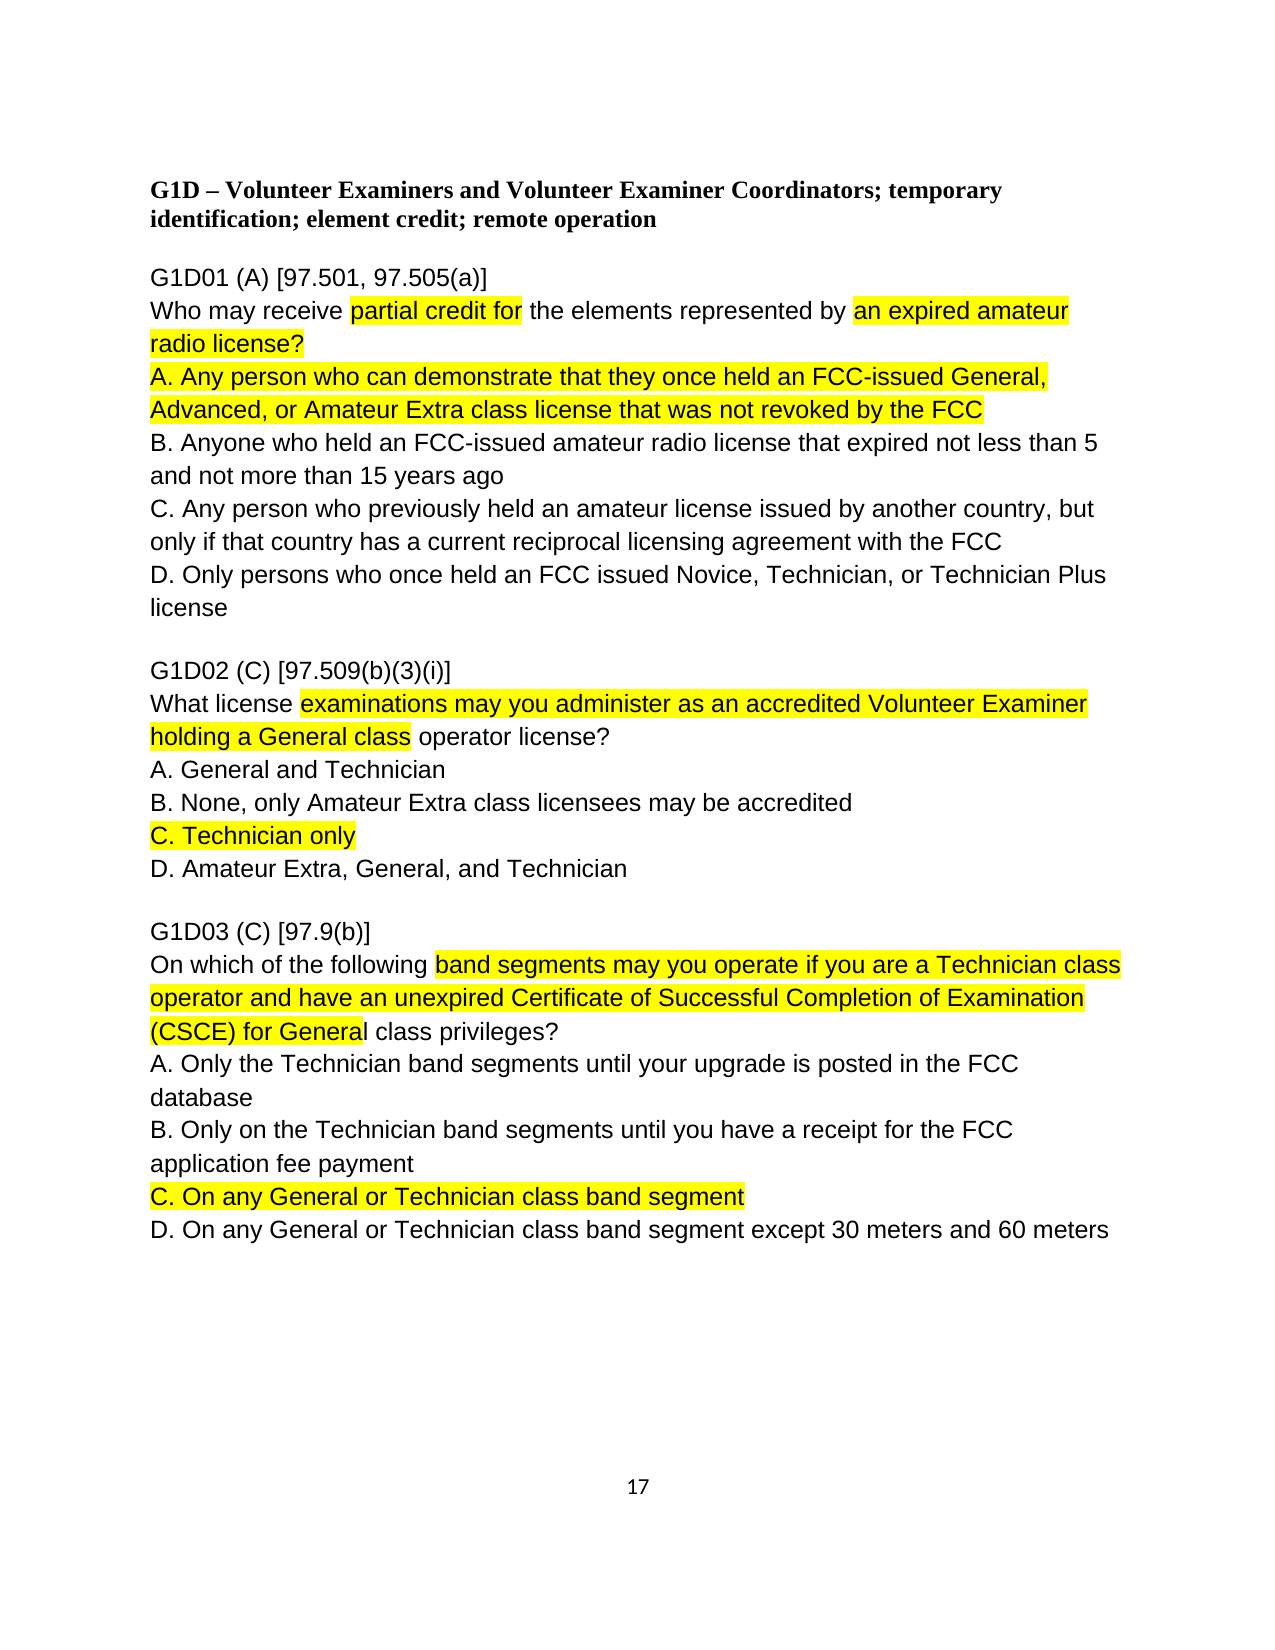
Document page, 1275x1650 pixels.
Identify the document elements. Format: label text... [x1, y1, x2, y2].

text G1D03 (C) [97.9(b)] On which of the following band segments may you operate if you are a Technician class operator and have an unexpired Certificate of Successful Completion of Examination (CSCE) for General class privileges? A. Only the Technician band segments until your upgrade is posted in the FCC database B. Only on the Technician band segments until you have a receipt for the FCC application fee payment C. On any General or Technician class band segment D. On any General or Technician class band segment except 30 meters and 60 meters [150, 917, 1125, 1243]
subtitle G1D – Volunteer Examiners and Volunteer Examiner Coordinators; temporary identification; element credit; remote operation [150, 176, 1125, 233]
text G1D02 (C) [97.509(b)(3)(i)] What license examinations may you administer as an accredited Volunteer Examiner holding a General class operator license? A. General and Technician B. None, only Amateur Extra class licensees may be accredited C. Technician only D. Amateur Extra, General, and Technician [150, 656, 1125, 883]
text G1D01 (A) [97.501, 97.505(a)] Who may receive partial credit for the elements represented by an expired amateur radio license? A. Any person who can demonstrate that they once held an FCC-issued General, Advanced, or Amateur Extra class license that was not revoked by the FCC B. Anyone who held an FCC-issued amateur radio license that expired not less than 5 and not more than 15 years ago C. Any person who previously held an amateur license issued by another country, but only if that country has a current reciprocal licensing agreement with the FCC D. Only persons who once held an FCC issued Novice, Technician, or Technician Plus license [150, 263, 1125, 622]
